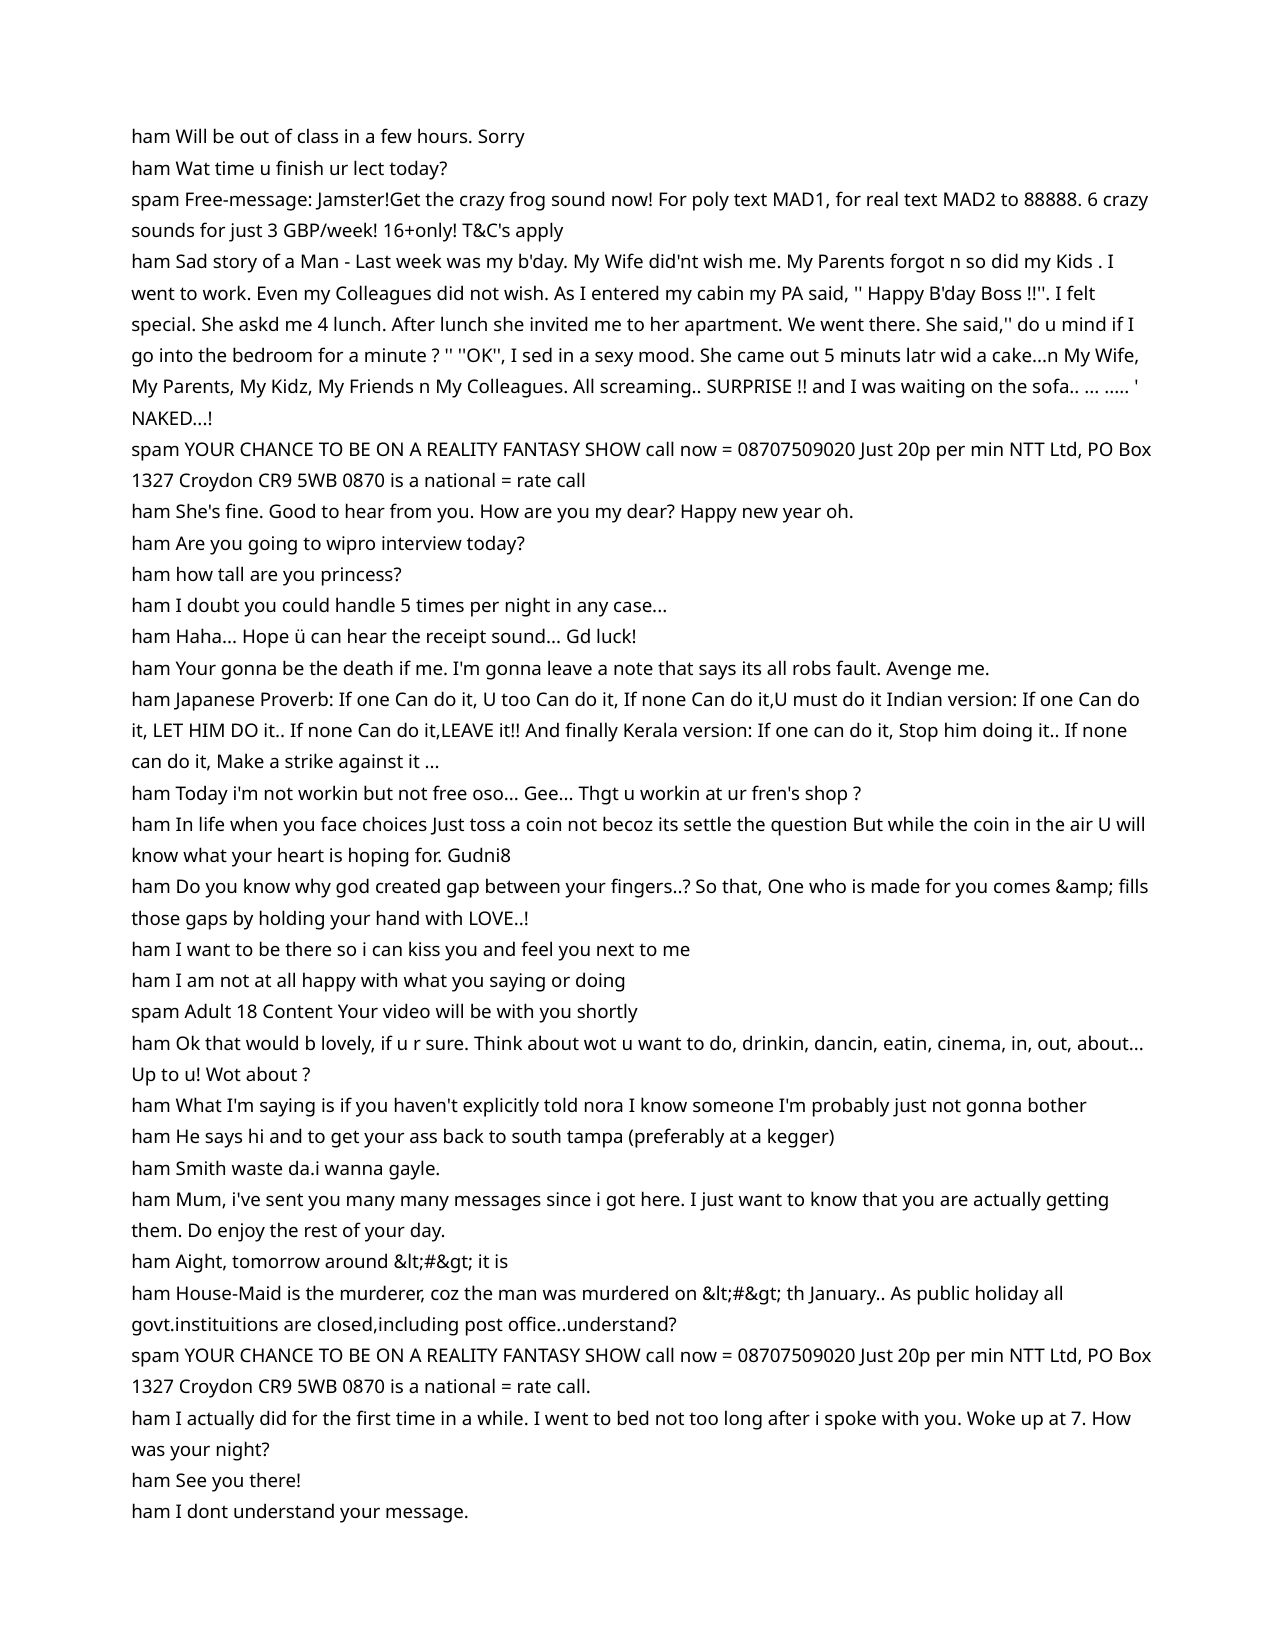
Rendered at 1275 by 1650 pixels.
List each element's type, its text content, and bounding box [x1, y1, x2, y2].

table_cell ham See you there! [131, 1462, 1157, 1493]
table_cell ham how tall are you princess? [131, 556, 1157, 587]
table_cell [118, 681, 131, 774]
table_cell [118, 993, 131, 1024]
table_cell ham Aight, tomorrow around &lt;#&gt; it is [131, 1243, 1157, 1274]
table_cell [118, 118, 131, 149]
table_cell ham Will be out of class in a few hours. Sorry [131, 118, 1157, 149]
table_cell [118, 1274, 131, 1337]
table_cell ham Sad story of a Man - Last week was my b'day. My Wife did'nt wish me. My Parents forgot n so did my Kids . I went to work. Even my Colleagues did not wish. As I entered my cabin my PA said, '' Happy B'day Boss !!''. I felt special. She askd me 4 lunch. After lunch she invited me to her apartment. We went there. She said,'' do u mind if I go into the bedroom for a minute ? '' ''OK'', I sed in a sexy mood. She came out 5 minuts latr wid a cake...n My Wife, My Parents, My Kidz, My Friends n My Colleagues. All screaming.. SURPRISE !! and I was waiting on the sofa.. ... ..... ' NAKED...! [131, 243, 1157, 431]
table_cell [118, 149, 131, 181]
table_cell ham Haha... Hope ü can hear the receipt sound... Gd luck! [131, 618, 1157, 649]
table_cell [118, 181, 131, 243]
table_cell ham Do you know why god created gap between your fingers..? So that, One who is made for you comes &amp; fills those gaps by holding your hand with LOVE..! [131, 868, 1157, 931]
table_cell ham I dont understand your message. [131, 1493, 1157, 1524]
table_cell ham In life when you face choices Just toss a coin not becoz its settle the question But while the coin in the air U will know what your heart is hoping for. Gudni8 [131, 806, 1157, 868]
table_cell ham Today i'm not workin but not free oso... Gee... Thgt u workin at ur fren's shop ? [131, 774, 1157, 806]
table_cell ham I actually did for the first time in a while. I went to bed not too long after i spoke with you. Woke up at 7. How was your night? [131, 1399, 1157, 1462]
table_cell ham He says hi and to get your ass back to south tampa (preferably at a kegger) [131, 1118, 1157, 1149]
table_cell [118, 931, 131, 962]
table_cell ham House-Maid is the murderer, coz the man was murdered on &lt;#&gt; th January.. As public holiday all govt.instituitions are closed,including post office..understand? [131, 1274, 1157, 1337]
table_cell [118, 243, 131, 431]
table_cell [118, 524, 131, 556]
table_cell ham Ok that would b lovely, if u r sure. Think about wot u want to do, drinkin, dancin, eatin, cinema, in, out, about... Up to u! Wot about ? [131, 1024, 1157, 1087]
table_cell [118, 618, 131, 649]
table_cell ham Your gonna be the death if me. I'm gonna leave a note that says its all robs fault. Avenge me. [131, 649, 1157, 681]
table_cell ham Smith waste da.i wanna gayle. [131, 1149, 1157, 1181]
table_cell spam Free-message: Jamster!Get the crazy frog sound now! For poly text MAD1, for real text MAD2 to 88888. 6 crazy sounds for just 3 GBP/week! 16+only! T&C's apply [131, 181, 1157, 243]
table_cell ham I want to be there so i can kiss you and feel you next to me [131, 931, 1157, 962]
table_cell [118, 1399, 131, 1462]
table_cell [118, 556, 131, 587]
table_cell [118, 868, 131, 931]
table_cell spam Adult 18 Content Your video will be with you shortly [131, 993, 1157, 1024]
table_cell ham I am not at all happy with what you saying or doing [131, 962, 1157, 993]
table_cell [118, 774, 131, 806]
table_cell spam YOUR CHANCE TO BE ON A REALITY FANTASY SHOW call now = 08707509020 Just 20p per min NTT Ltd, PO Box 1327 Croydon CR9 5WB 0870 is a national = rate call [131, 431, 1157, 493]
table_cell ham I doubt you could handle 5 times per night in any case... [131, 587, 1157, 618]
table_cell ham Are you going to wipro interview today? [131, 524, 1157, 556]
table_cell [118, 1024, 131, 1087]
table_cell [118, 587, 131, 618]
table_cell [118, 493, 131, 524]
table_cell [118, 1181, 131, 1243]
table_cell ham She's fine. Good to hear from you. How are you my dear? Happy new year oh. [131, 493, 1157, 524]
table_cell [118, 962, 131, 993]
table_cell ham Japanese Proverb: If one Can do it, U too Can do it, If none Can do it,U must do it Indian version: If one Can do it, LET HIM DO it.. If none Can do it,LEAVE it!! And finally Kerala version: If one can do it, Stop him doing it.. If none can do it, Make a strike against it ... [131, 681, 1157, 774]
table_cell ham What I'm saying is if you haven't explicitly told nora I know someone I'm probably just not gonna bother [131, 1087, 1157, 1118]
table_cell [118, 806, 131, 868]
table_cell [118, 431, 131, 493]
table_cell [118, 1337, 131, 1399]
table_cell [118, 1087, 131, 1118]
table_cell spam YOUR CHANCE TO BE ON A REALITY FANTASY SHOW call now = 08707509020 Just 20p per min NTT Ltd, PO Box 1327 Croydon CR9 5WB 0870 is a national = rate call. [131, 1337, 1157, 1399]
table_cell [118, 1118, 131, 1149]
table_cell [118, 1462, 131, 1493]
table_cell [118, 1243, 131, 1274]
table_cell [118, 649, 131, 681]
table_cell [118, 1493, 131, 1524]
table_cell ham Mum, i've sent you many many messages since i got here. I just want to know that you are actually getting them. Do enjoy the rest of your day. [131, 1181, 1157, 1243]
table_cell ham Wat time u finish ur lect today? [131, 149, 1157, 181]
table_cell [118, 1149, 131, 1181]
